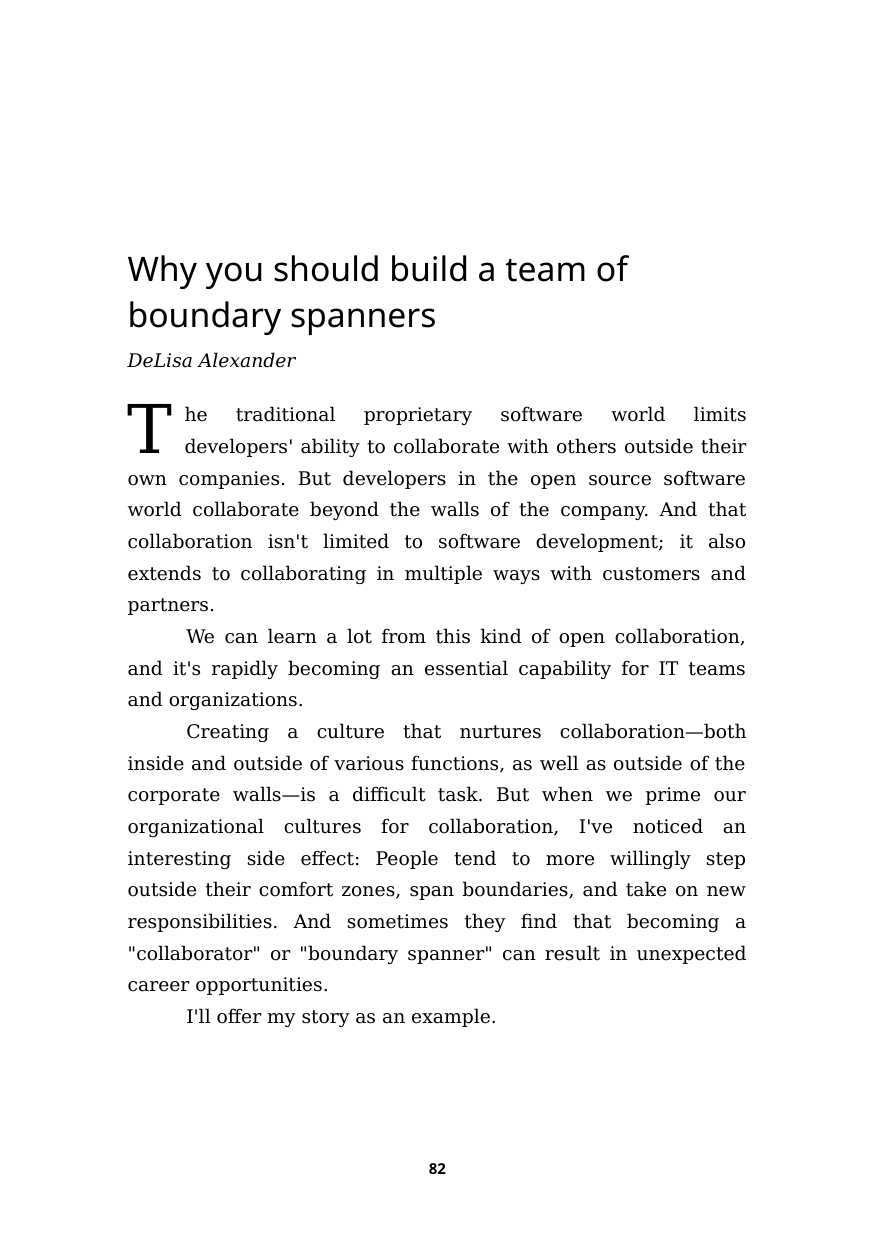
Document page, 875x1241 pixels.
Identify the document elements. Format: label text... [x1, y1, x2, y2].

text DeLisa Alexander [127, 350, 747, 372]
text We can learn a lot from this kind of open collaboration, and it's rapidly becoming an essential capability for IT teams and organizations. [127, 626, 747, 711]
text I'll offer my story as an example. [127, 1006, 747, 1028]
text Creating a culture that nurtures collaboration—both inside and outside of various functions, as well as outside of the corporate walls—is a difficult task. But when we prime our organizational cultures for collaboration, I've noticed an interesting side effect: People tend to more willingly step outside their comfort zones, span boundaries, and take on new responsibilities. And sometimes they find that becoming a "collaborator" or "boundary spanner" can result in unexpected career opportunities. [127, 721, 747, 996]
subtitle Why you should build a team of boundary spanners [127, 246, 747, 338]
text The traditional proprietary software world limits developers' ability to collaborate with others outside their own companies. But developers in the open source software world collaborate beyond the walls of the company. And that collaboration isn't limited to software development; it also extends to collaborating in multiple ways with customers and partners. [127, 404, 747, 616]
